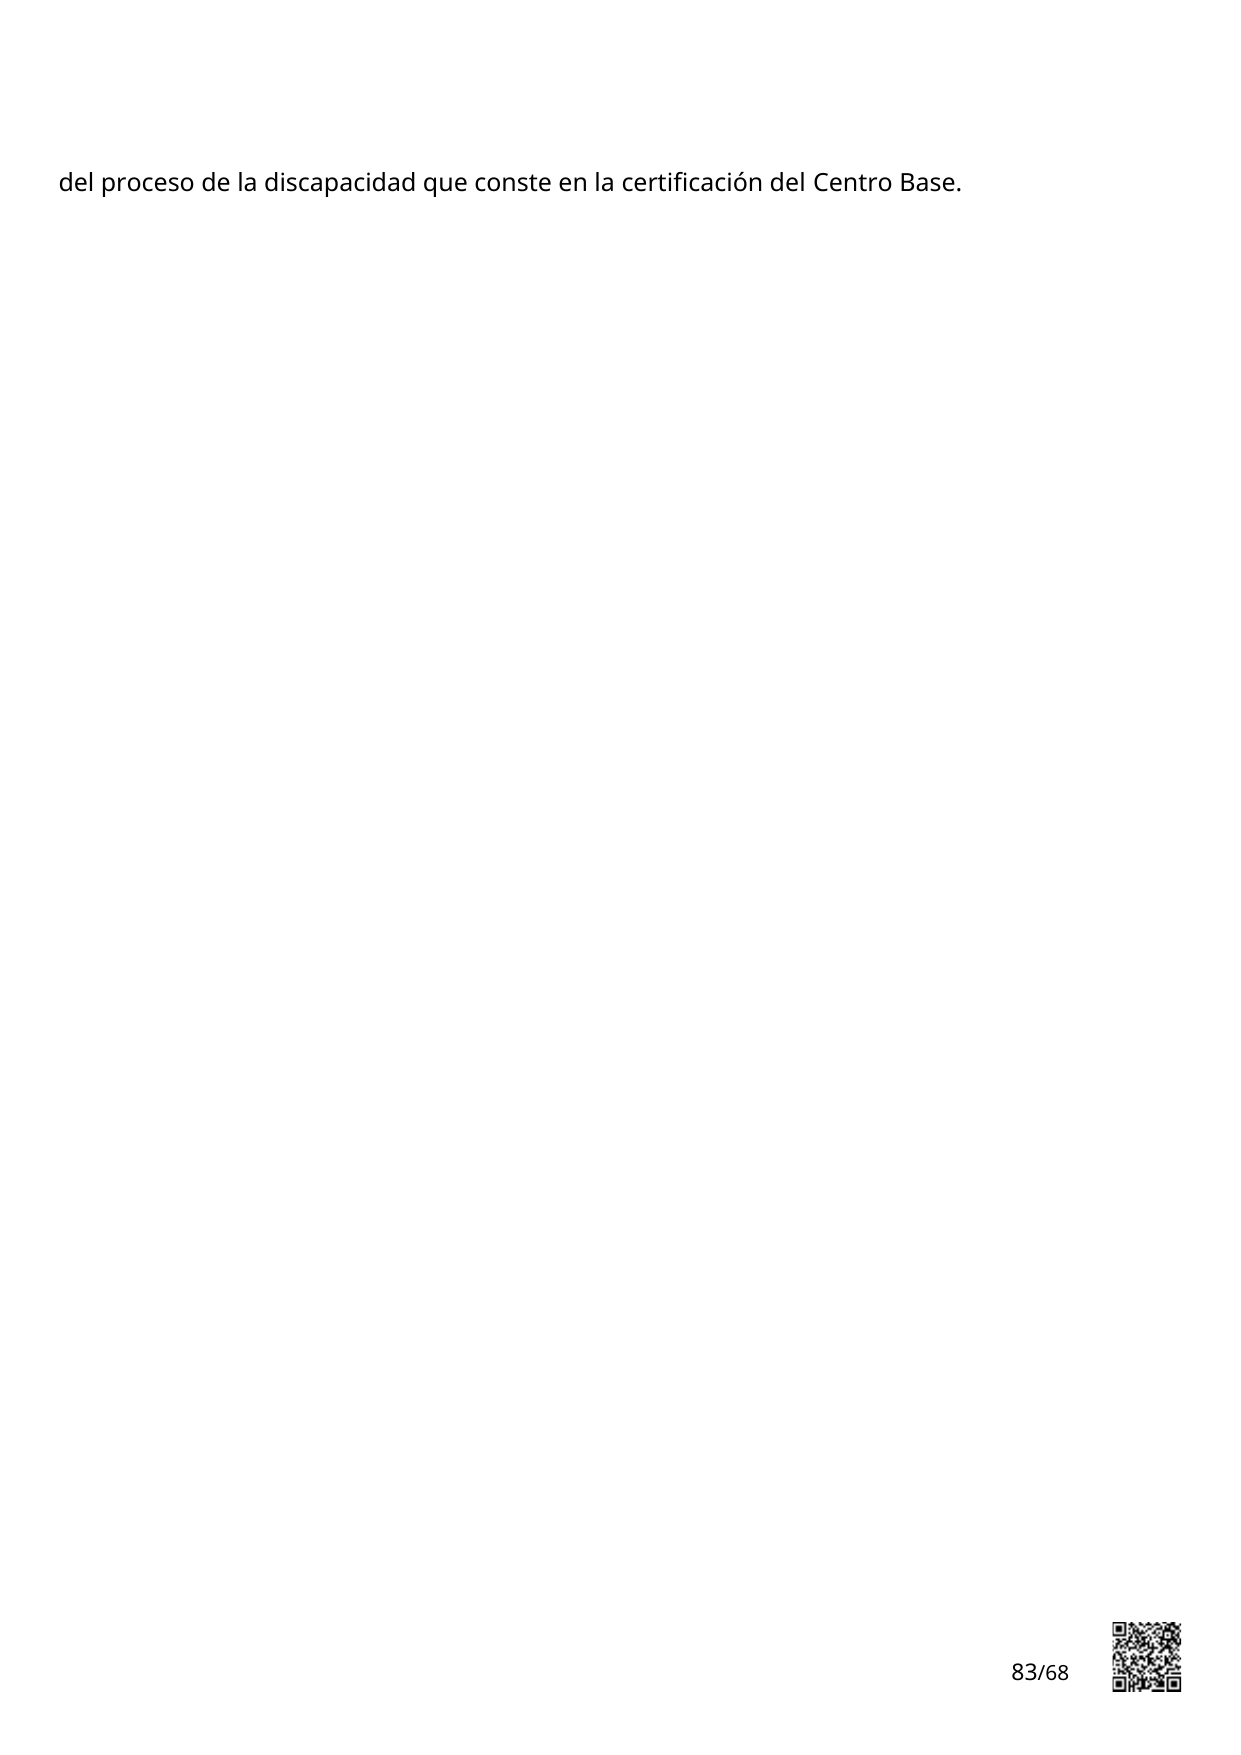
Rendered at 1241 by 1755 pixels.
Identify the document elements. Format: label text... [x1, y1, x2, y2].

list del proceso de la discapacidad que conste en la certificación del Centro Base. [58, 164, 1062, 199]
